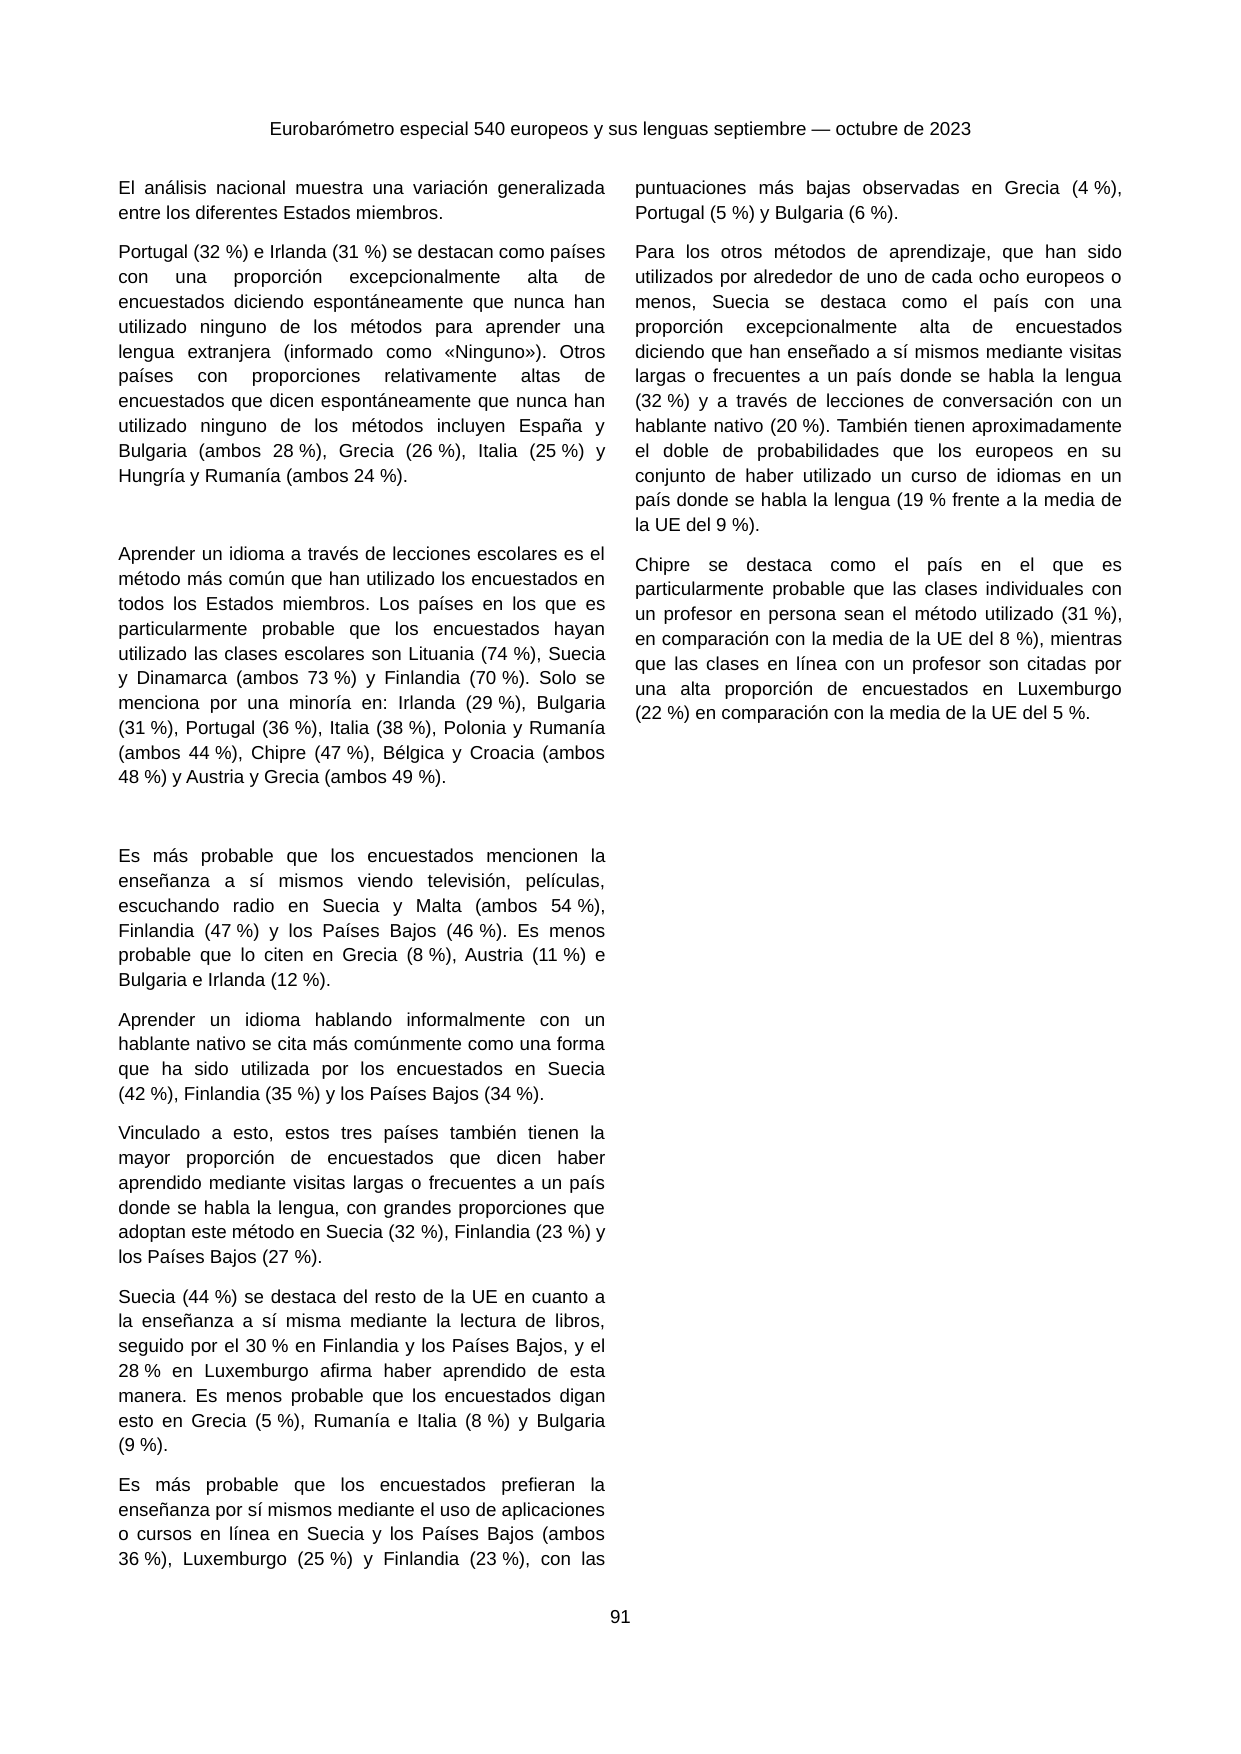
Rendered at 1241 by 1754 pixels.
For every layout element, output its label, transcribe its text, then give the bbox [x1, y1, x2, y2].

text Para los otros métodos de aprendizaje, que han sido utilizados por alrededor de uno de cada ocho europeos o menos, Suecia se destaca como el país con una proporción excepcionalmente alta de encuestados diciendo que han enseñado a sí mismos mediante visitas largas o frecuentes a un país donde se habla la lengua (32 %) y a través de lecciones de conversación con un hablante nativo (20 %). También tienen aproximadamente el doble de probabilidades que los europeos en su conjunto de haber utilizado un curso de idiomas en un país donde se habla la lengua (19 % frente a la media de la UE del 9 %). [635, 241, 1122, 536]
text Aprender un idioma a través de lecciones escolares es el método más común que han utilizado los encuestados en todos los Estados miembros. Los países en los que es particularmente probable que los encuestados hayan utilizado las clases escolares son Lituania (74 %), Suecia y Dinamarca (ambos 73 %) y Finlandia (70 %). Solo se menciona por una minoría en: Irlanda (29 %), Bulgaria (31 %), Portugal (36 %), Italia (38 %), Polonia y Rumanía (ambos 44 %), Chipre (47 %), Bélgica y Croacia (ambos 48 %) y Austria y Grecia (ambos 49 %). [118, 543, 605, 788]
text puntuaciones más bajas observadas en Grecia (4 %), Portugal (5 %) y Bulgaria (6 %). [635, 177, 1122, 223]
text Es más probable que los encuestados prefieran la enseñanza por sí mismos mediante el uso de aplicaciones o cursos en línea en Suecia y los Países Bajos (ambos 36 %), Luxemburgo (25 %) y Finlandia (23 %), con las [118, 1473, 605, 1569]
text Aprender un idioma hablando informalmente con un hablante nativo se cita más comúnmente como una forma que ha sido utilizada por los encuestados en Suecia (42 %), Finlandia (35 %) y los Países Bajos (34 %). [118, 1008, 605, 1104]
text Es más probable que los encuestados mencionen la enseñanza a sí mismos viendo televisión, películas, escuchando radio en Suecia y Malta (ambos 54 %), Finlandia (47 %) y los Países Bajos (46 %). Es menos probable que lo citen en Grecia (8 %), Austria (11 %) e Bulgaria e Irlanda (12 %). [118, 845, 605, 991]
text El análisis nacional muestra una variación generalizada entre los diferentes Estados miembros. [118, 177, 605, 223]
text Vinculado a esto, estos tres países también tienen la mayor proporción de encuestados que dicen haber aprendido mediante visitas largas o frecuentes a un país donde se habla la lengua, con grandes proporciones que adoptan este método en Suecia (32 %), Finlandia (23 %) y los Países Bajos (27 %). [118, 1122, 605, 1268]
text Portugal (32 %) e Irlanda (31 %) se destacan como países con una proporción excepcionalmente alta de encuestados diciendo espontáneamente que nunca han utilizado ninguno de los métodos para aprender una lengua extranjera (informado como «Ninguno»). Otros países con proporciones relativamente altas de encuestados que dicen espontáneamente que nunca han utilizado ninguno de los métodos incluyen España y Bulgaria (ambos 28 %), Grecia (26 %), Italia (25 %) y Hungría y Rumanía (ambos 24 %). [118, 241, 605, 486]
text Chipre se destaca como el país en el que es particularmente probable que las clases individuales con un profesor en persona sean el método utilizado (31 %), en comparación con la media de la UE del 8 %), mientras que las clases en línea con un profesor son citadas por una alta proporción de encuestados en Luxemburgo (22 %) en comparación con la media de la UE del 5 %. [635, 553, 1122, 724]
text Suecia (44 %) se destaca del resto de la UE en cuanto a la enseñanza a sí misma mediante la lectura de libros, seguido por el 30 % en Finlandia y los Países Bajos, y el 28 % en Luxemburgo afirma haber aprendido de esta manera. Es menos probable que los encuestados digan esto en Grecia (5 %), Rumanía e Italia (8 %) y Bulgaria (9 %). [118, 1285, 605, 1456]
